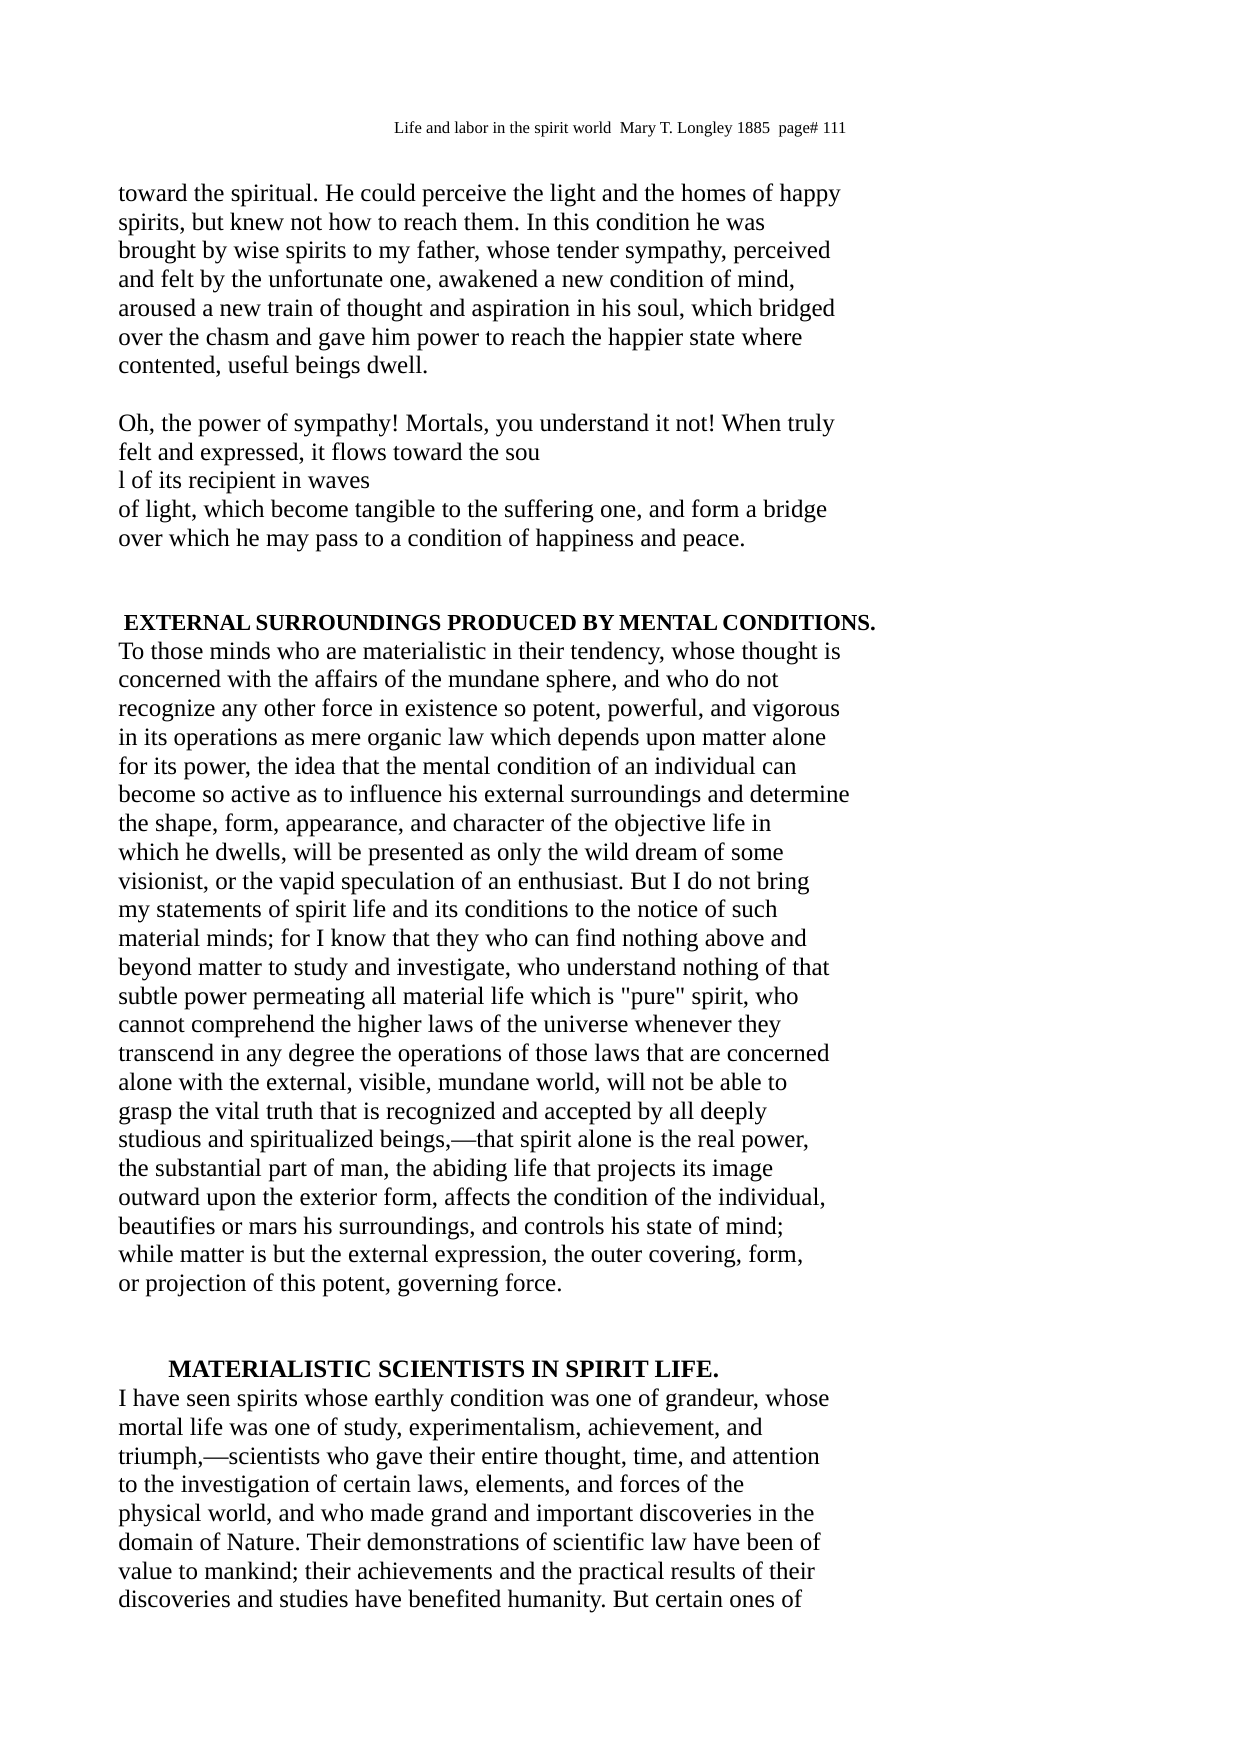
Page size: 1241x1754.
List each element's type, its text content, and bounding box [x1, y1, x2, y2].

text over the chasm and gave him power to reach the happier state where [118, 322, 1122, 351]
text my statements of spirit life and its conditions to the notice of such [118, 894, 1122, 923]
text felt and expressed, it flows toward the sou [118, 437, 1122, 466]
text become so active as to influence his external surroundings and determine [118, 779, 1122, 808]
text mortal life was one of study, experimentalism, achievement, and [118, 1412, 1122, 1441]
text of light, which become tangible to the suffering one, and form a bridge [118, 494, 1122, 523]
text grasp the vital truth that is recognized and accepted by all deeply [118, 1096, 1122, 1124]
text spirits, but knew not how to reach them. In this condition he was [118, 207, 1122, 236]
text in its operations as mere organic law which depends upon matter alone [118, 722, 1122, 751]
text EXTERNAL SURROUNDINGS PRODUCED BY MENTAL CONDITIONS. [118, 609, 1122, 636]
text toward the spiritual. He could perceive the light and the homes of happy [118, 178, 1122, 207]
text contented, useful beings dwell. [118, 351, 1122, 379]
text alone with the external, visible, mundane world, will not be able to [118, 1067, 1122, 1096]
text aroused a new train of thought and aspiration in his soul, which bridged [118, 293, 1122, 322]
text subtle power permeating all material life which is "pure" spirit, who [118, 981, 1122, 1009]
text visionist, or the vapid speculation of an enthusiast. But I do not bring [118, 866, 1122, 894]
text triumph,—scientists who gave their entire thought, time, and attention [118, 1441, 1122, 1469]
text to the investigation of certain laws, elements, and forces of the [118, 1469, 1122, 1498]
text beyond matter to study and investigate, who understand nothing of that [118, 952, 1122, 981]
text while matter is but the external expression, the outer covering, form, [118, 1239, 1122, 1268]
text concerned with the affairs of the mundane sphere, and who do not [118, 664, 1122, 693]
text the shape, form, appearance, and character of the objective life in [118, 808, 1122, 837]
text and felt by the unfortunate one, awakened a new condition of mind, [118, 264, 1122, 293]
text brought by wise spirits to my father, whose tender sympathy, perceived [118, 236, 1122, 264]
text cannot comprehend the higher laws of the universe whenever they [118, 1009, 1122, 1038]
text beautifies or mars his surroundings, and controls his state of mind; [118, 1211, 1122, 1239]
text recognize any other force in existence so potent, powerful, and vigorous [118, 693, 1122, 722]
text outward upon the exterior form, affects the condition of the individual, [118, 1182, 1122, 1211]
text transcend in any degree the operations of those laws that are concerned [118, 1038, 1122, 1067]
text or projection of this potent, governing force. [118, 1268, 1122, 1297]
text the substantial part of man, the abiding life that projects its image [118, 1153, 1122, 1182]
text MATERIALISTIC SCIENTISTS IN SPIRIT LIFE. [118, 1354, 1122, 1383]
text material minds; for I know that they who can find nothing above and [118, 923, 1122, 952]
text To those minds who are materialistic in their tendency, whose thought is [118, 636, 1122, 664]
text I have seen spirits whose earthly condition was one of grandeur, whose [118, 1383, 1122, 1412]
text which he dwells, will be presented as only the wild dream of some [118, 837, 1122, 866]
text over which he may pass to a condition of happiness and peace. [118, 523, 1122, 552]
text physical world, and who made grand and important discoveries in the [118, 1498, 1122, 1527]
text value to mankind; their achievements and the practical results of their [118, 1556, 1122, 1584]
text studious and spiritualized beings,—that spirit alone is the real power, [118, 1124, 1122, 1153]
text domain of Nature. Their demonstrations of scientific law have been of [118, 1527, 1122, 1556]
text l of its recipient in waves [118, 466, 1122, 494]
text for its power, the idea that the mental condition of an individual can [118, 751, 1122, 779]
text discoveries and studies have benefited humanity. But certain ones of [118, 1584, 1122, 1613]
text Oh, the power of sympathy! Mortals, you understand it not! When truly [118, 408, 1122, 437]
